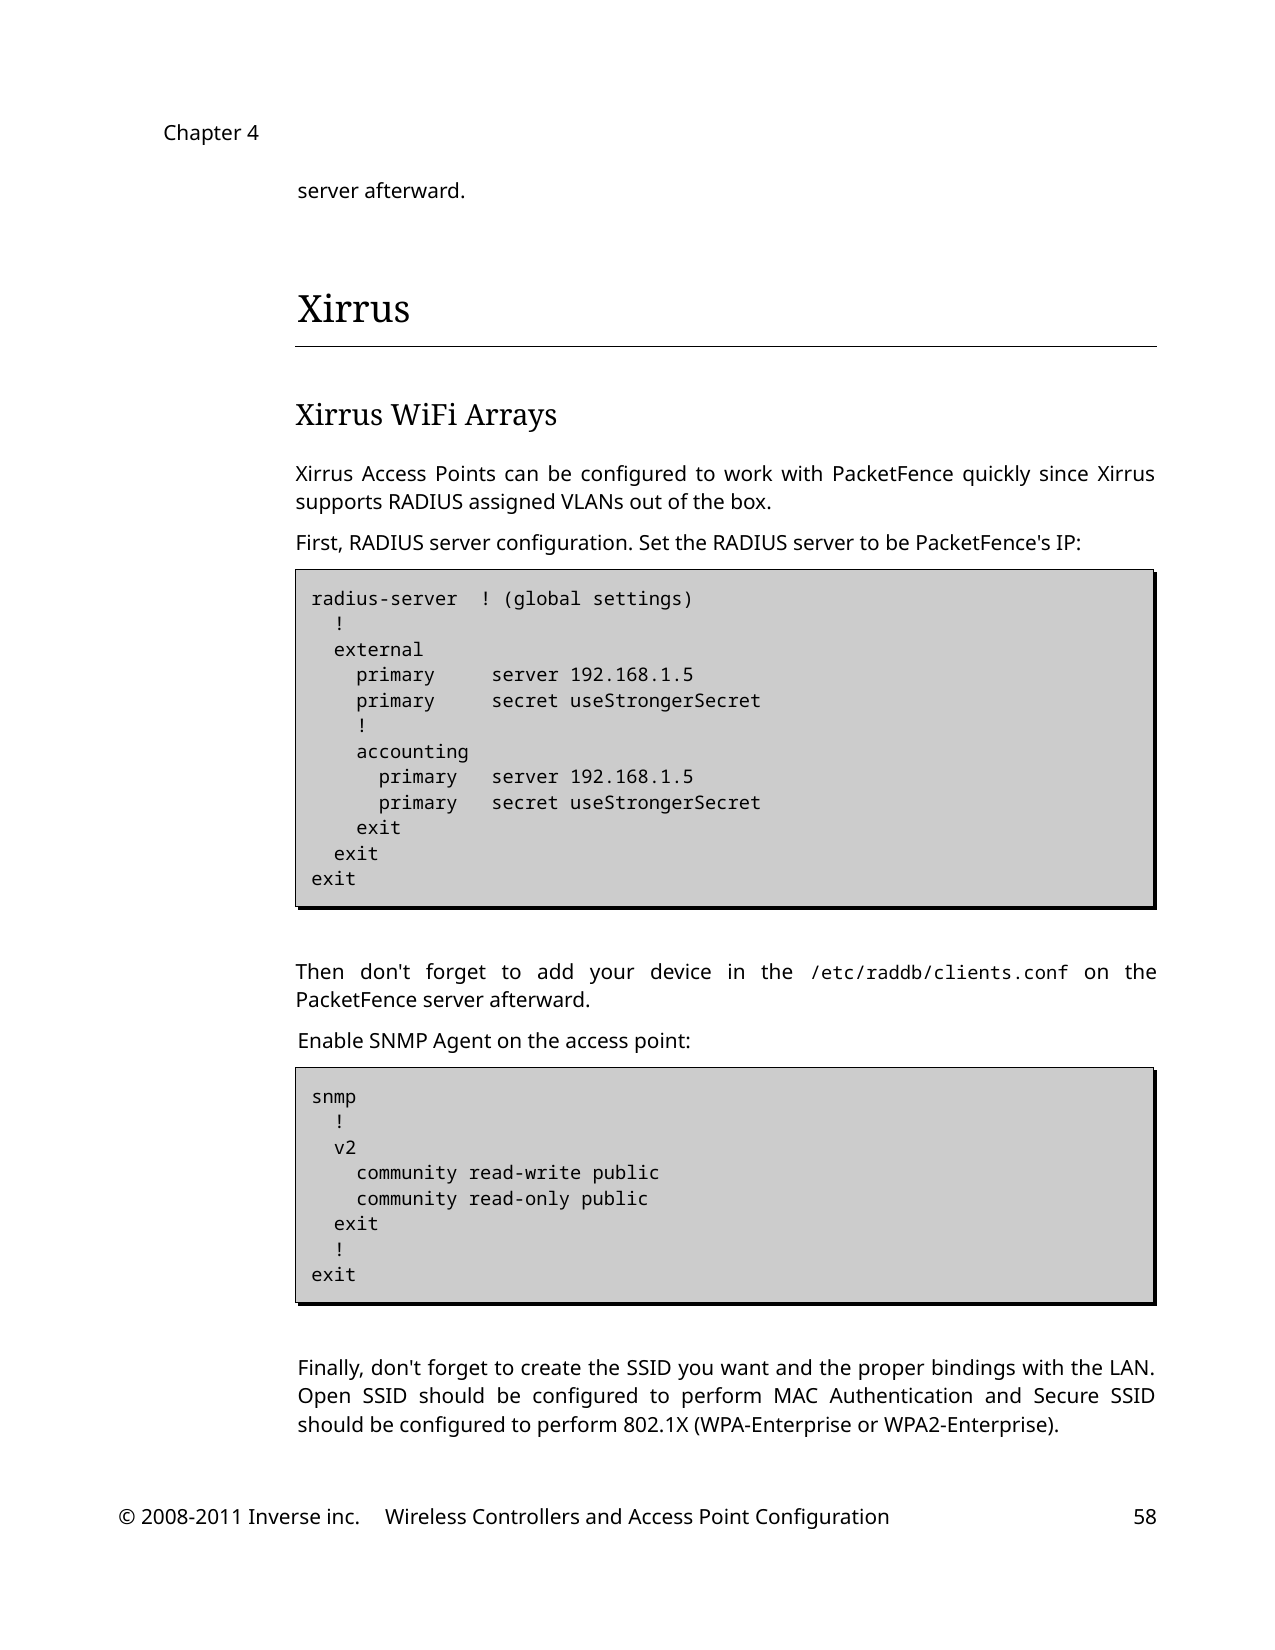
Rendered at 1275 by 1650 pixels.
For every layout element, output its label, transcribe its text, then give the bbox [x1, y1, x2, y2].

subtitle Xirrus [295, 283, 1157, 346]
text server afterward. [297, 176, 1157, 204]
text snmp ! v2 community read-write public community read-only public exit ! exit [296, 1068, 1153, 1302]
list Enable SNMP Agent on the access point: [297, 1026, 1157, 1055]
text radius-server ! (global settings) ! external primary server 192.168.1.5 primary secret useStrongerSecret ! accounting primary server 192.168.1.5 primary secret useStrongerSecret exit exit exit [296, 570, 1153, 906]
text Then don't forget to add your device in the /etc/raddb/clients.conf on the PacketFence server afterward. [295, 957, 1157, 1014]
text Xirrus Access Points can be configured to work with PacketFence quickly since Xirrus supports RADIUS assigned VLANs out of the box. [295, 459, 1157, 516]
list Finally, don't forget to create the SSID you want and the proper bindings with the LAN. Open SSID should be configured to perform MAC Authentication and Secure SSID should be configured to perform 802.1X (WPA-Enterprise or WPA2-Enterprise). [297, 1353, 1157, 1438]
subtitle Xirrus WiFi Arrays [295, 394, 1157, 434]
text First, RADIUS server configuration. Set the RADIUS server to be PacketFence's IP: [295, 528, 1157, 557]
